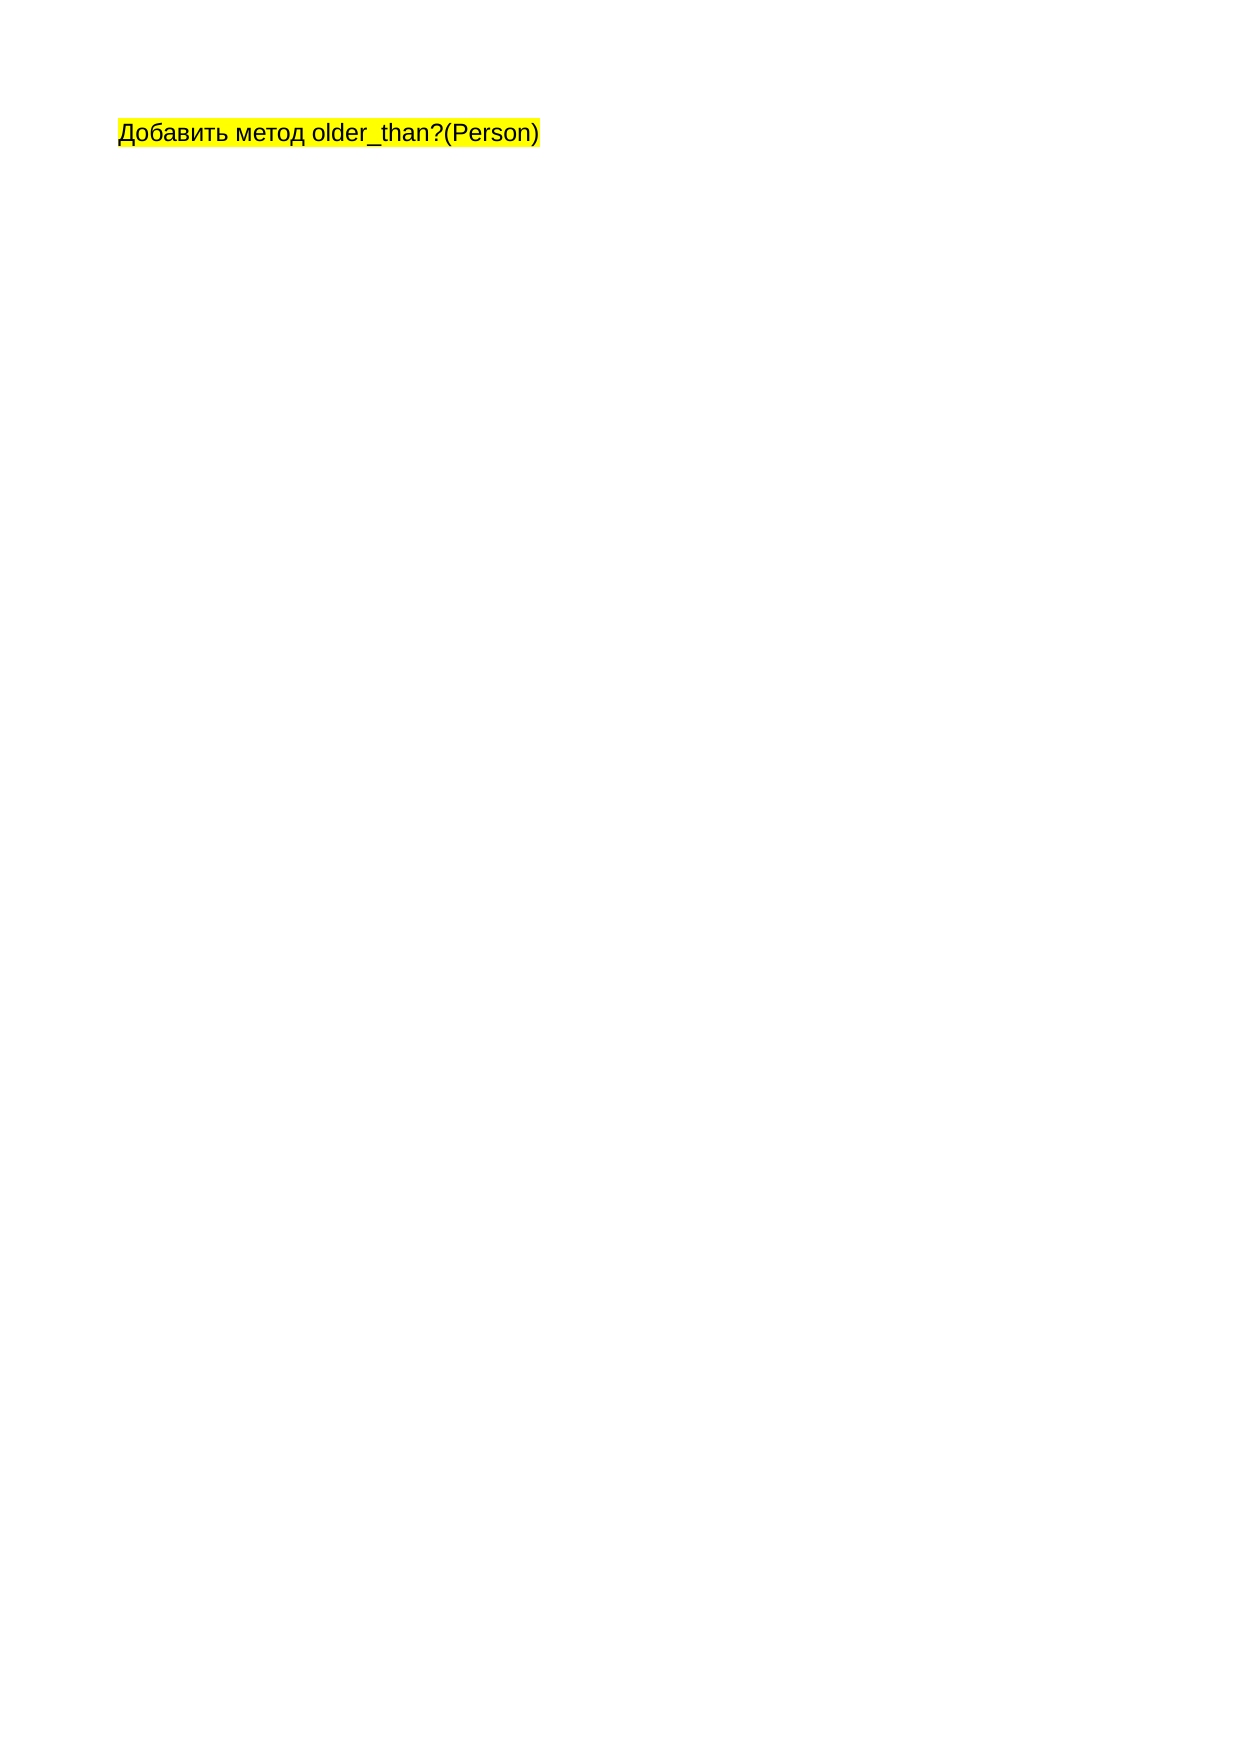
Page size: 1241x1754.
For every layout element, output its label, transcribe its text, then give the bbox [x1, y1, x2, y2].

text Добавить метод older_than?(Person) [118, 118, 1122, 147]
